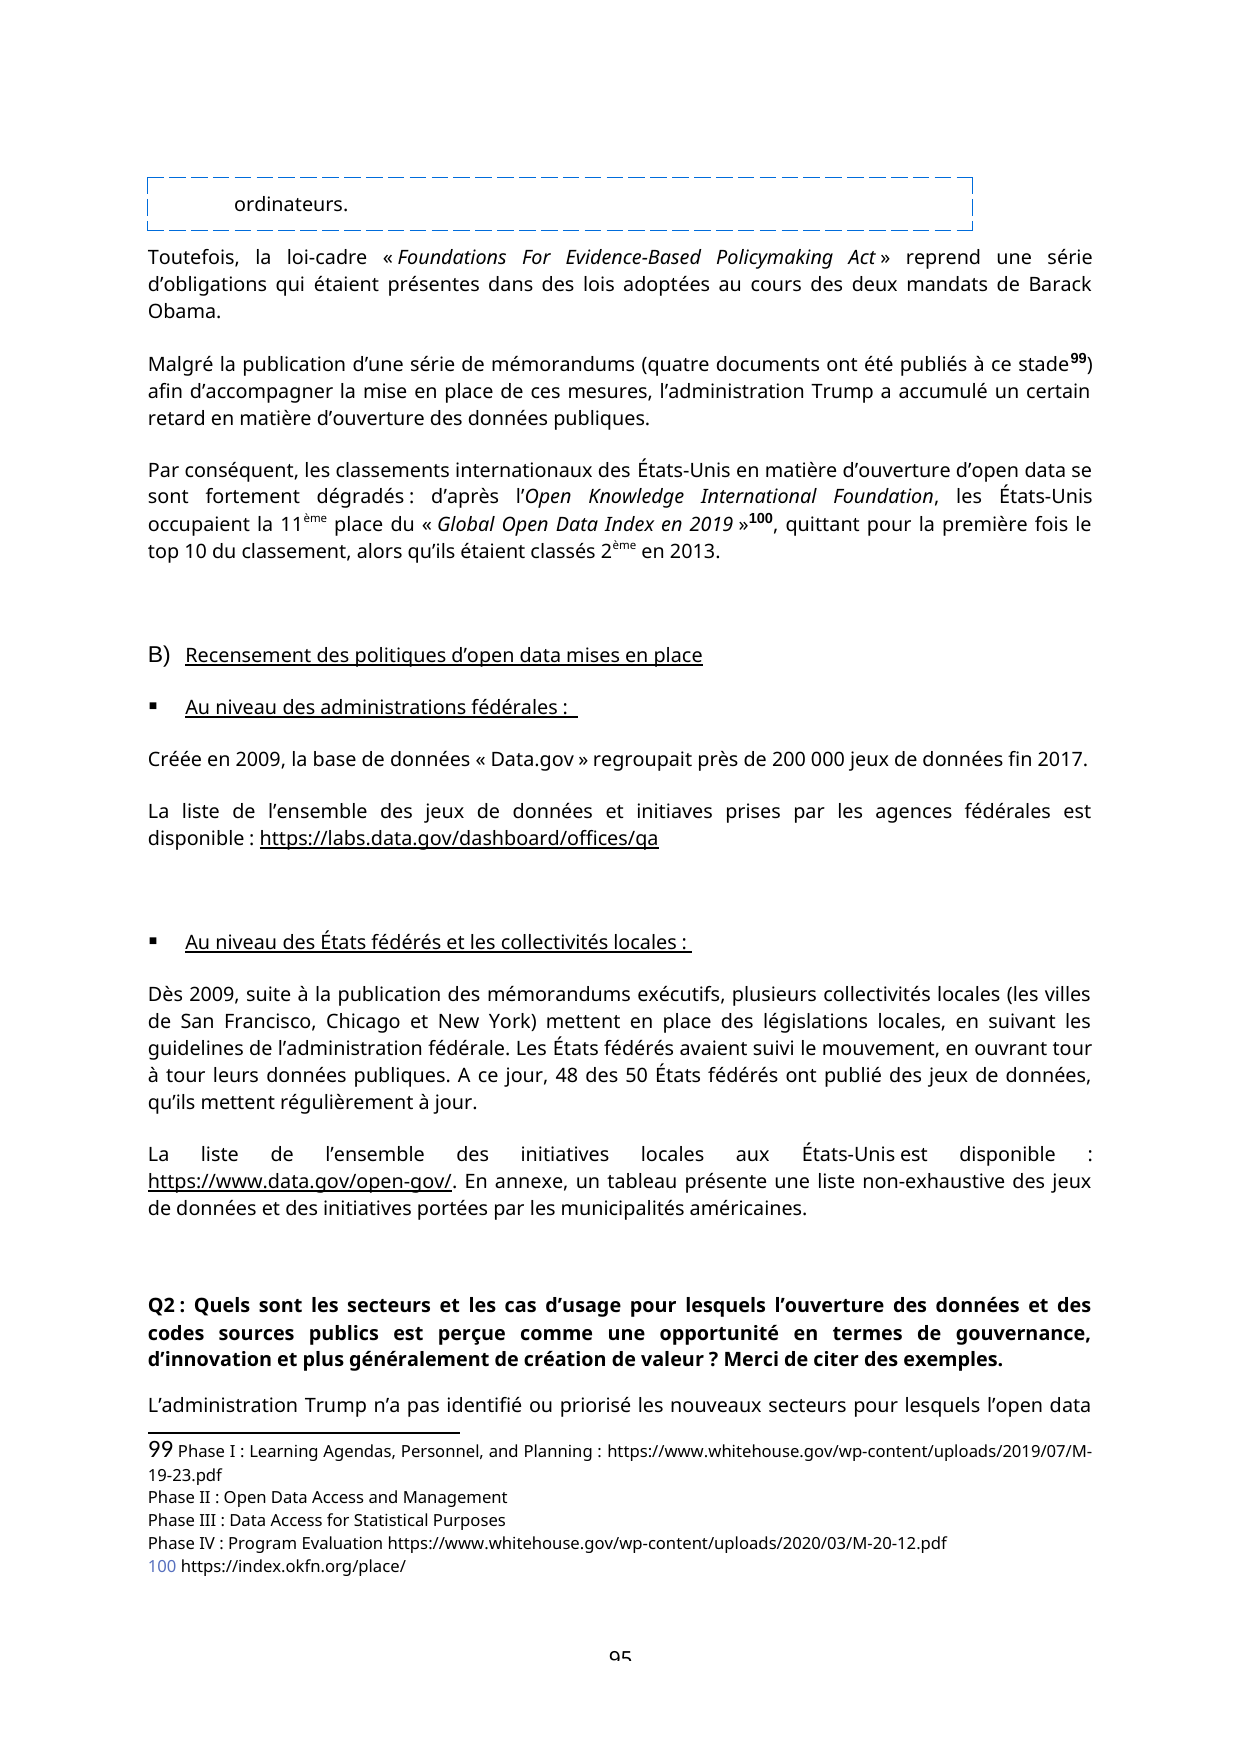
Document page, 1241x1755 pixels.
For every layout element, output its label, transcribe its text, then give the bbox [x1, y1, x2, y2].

text Phase IV : Program Evaluation https://www.whitehouse.gov/wp-content/uploads/2020/03/M-20-12.pdf [148, 1531, 1093, 1554]
text Toutefois, la loi-cadre « Foundations For Evidence-Based Policymaking Act » reprend une série d’obligations qui étaient présentes dans des lois adoptées au cours des deux mandats de Barack Obama. [148, 244, 1093, 324]
table_header ordinateurs. [148, 177, 972, 230]
text La liste de l’ensemble des jeux de données et initiaves prises par les agences fédérales est disponible : https://labs.data.gov/dashboard/offices/qa [148, 797, 1093, 851]
text Par conséquent, les classements internationaux des États-Unis en matière d’ouverture d’open data se sont fortement dégradés : d’après l’Open Knowledge International Foundation, les États-Unis occupaient la 11ème place du « Global Open Data Index en 2019 », quittant pour la première fois le top 10 du classement, alors qu’ils étaient classés 2ème en 2013. [148, 456, 1093, 564]
list Au niveau des administrations fédérales : [148, 693, 1093, 720]
text Q2 : Quels sont les secteurs et les cas d’usage pour lesquels l’ouverture des données et des codes sources publics est perçue comme une opportunité en termes de gouvernance, d’innovation et plus généralement de création de valeur ? Merci de citer des exemples. [148, 1292, 1093, 1373]
text Phase I : Learning Agendas, Personnel, and Planning : https://www.whitehouse.gov/wp-content/uploads/2019/07/M-19-23.pdf [148, 1433, 1093, 1486]
text Phase II : Open Data Access and Management [148, 1486, 1093, 1509]
text L’administration Trump n’a pas identifié ou priorisé les nouveaux secteurs pour lesquels l’open data [148, 1391, 1093, 1418]
text Dès 2009, suite à la publication des mémorandums exécutifs, plusieurs collectivités locales (les villes de San Francisco, Chicago et New York) mettent en place des législations locales, en suivant les guidelines de l’administration fédérale. Les États fédérés avaient suivi le mouvement, en ouvrant tour à tour leurs données publiques. A ce jour, 48 des 50 États fédérés ont publié des jeux de données, qu’ils mettent régulièrement à jour. [148, 980, 1093, 1115]
text La liste de l’ensemble des initiatives locales aux États-Unis est disponible : https://www.data.gov/open-gov/. En annexe, un tableau présente une liste non-exhaustive des jeux de données et des initiatives portées par les municipalités américaines. [148, 1140, 1093, 1221]
text Phase III : Data Access for Statistical Purposes [148, 1509, 1093, 1531]
list Au niveau des États fédérés et les collectivités locales : [148, 928, 1093, 955]
text Malgré la publication d’une série de mémorandums (quatre documents ont été publiés à ce stade) afin d’accompagner la mise en place de ces mesures, l’administration Trump a accumulé un certain retard en matière d’ouverture des données publiques. [148, 349, 1093, 431]
text Créée en 2009, la base de données « Data.gov » regroupait près de 200 000 jeux de données fin 2017. [148, 745, 1093, 772]
text https://index.okfn.org/place/ [148, 1554, 1093, 1577]
list Recensement des politiques d’open data mises en place [148, 641, 1093, 668]
